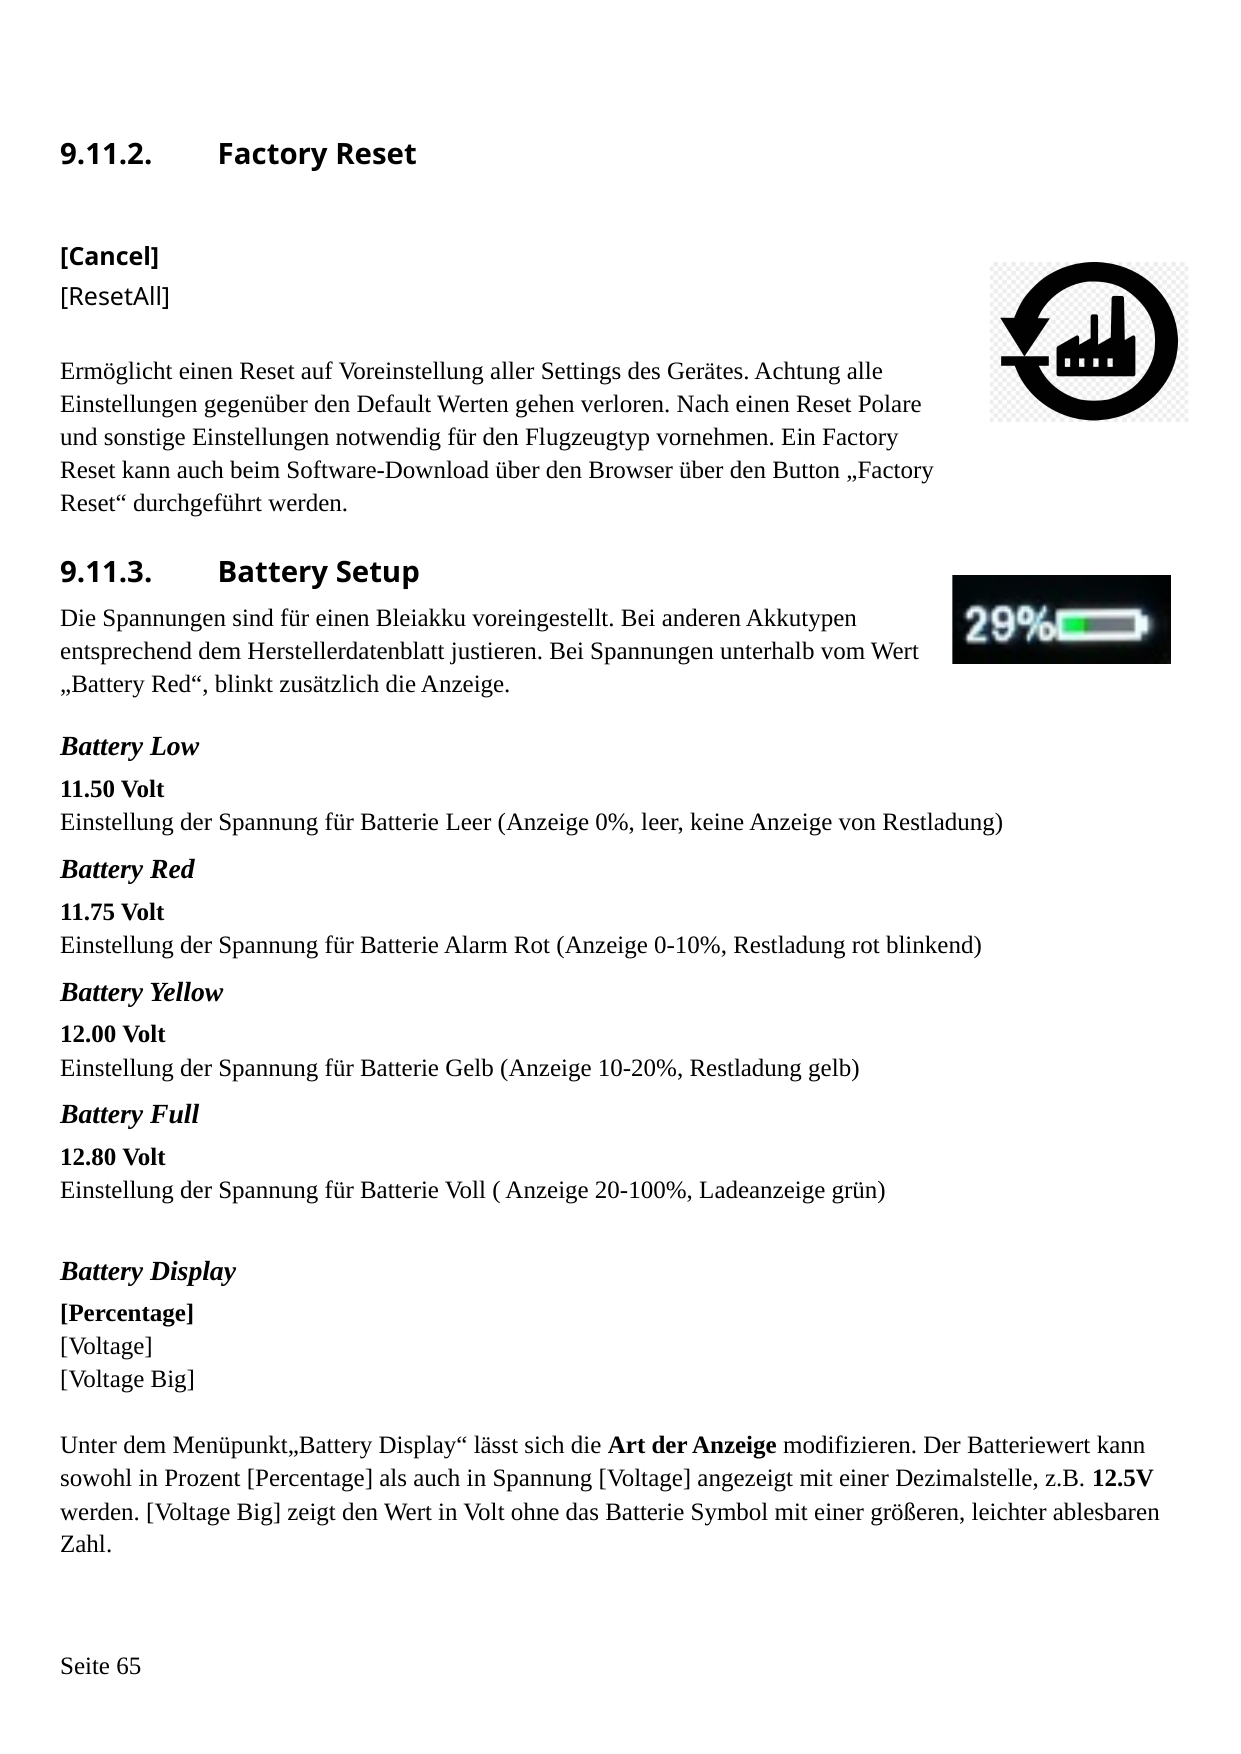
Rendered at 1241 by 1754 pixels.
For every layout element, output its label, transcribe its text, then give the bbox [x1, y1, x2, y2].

picture [989, 262, 1189, 422]
text Unter dem Menüpunkt„Battery Display“ lässt sich die Art der Anzeige modifizieren. Der Batteriewert kann sowohl in Prozent [Percentage] als auch in Spannung [Voltage] angezeigt mit einer Dezimalstelle, z.B. 12.5V werden. [Voltage Big] zeigt den Wert in Volt ohne das Batterie Symbol mit einer größeren, leichter ablesbaren Zahl. [60, 1431, 1207, 1558]
picture [952, 575, 1171, 664]
text [1189, 278, 1207, 312]
text 11.50 Volt [60, 774, 1207, 802]
text [Percentage] [60, 1298, 1207, 1327]
subtitle Battery Setup [60, 551, 1207, 591]
subtitle Battery Low [60, 729, 1207, 761]
text Die Spannungen sind für einen Bleiakku voreingestellt. Bei anderen Akkutypen entsprechend dem Herstellerdatenblatt justieren. Bei Spannungen unterhalb vom Wert „Battery Red“, blinkt zusätzlich die Anzeige. [60, 603, 1207, 698]
subtitle Factory Reset [60, 133, 1207, 173]
text Ermöglicht einen Reset auf Voreinstellung aller Settings des Gerätes. Achtung alle Einstellungen gegenüber den Default Werten gehen verloren. Nach einen Reset Polare und sonstige Einstellungen notwendig für den Flugzeugtyp vornehmen. Ein Factory Reset kann auch beim Software-Download über den Browser über den Button „Factory Reset“ durchgeführt werden. [60, 356, 1207, 517]
text [Cancel] [60, 239, 1207, 273]
text [Voltage Big] [60, 1364, 1207, 1393]
text Einstellung der Spannung für Batterie Voll ( Anzeige 20-100%, Ladeanzeige grün) [60, 1176, 1207, 1204]
text 11.75 Volt [60, 897, 1207, 925]
text [ResetAll] [60, 278, 989, 312]
text [Voltage] [60, 1331, 1207, 1360]
subtitle Battery Red [60, 852, 1207, 884]
subtitle Battery Yellow [60, 975, 1207, 1007]
text 12.80 Volt [60, 1142, 1207, 1171]
text Einstellung der Spannung für Batterie Gelb (Anzeige 10-20%, Restladung gelb) [60, 1053, 1207, 1081]
subtitle Battery Full [60, 1098, 1207, 1130]
text Einstellung der Spannung für Batterie Leer (Anzeige 0%, leer, keine Anzeige von Restladung) [60, 807, 1207, 836]
text Einstellung der Spannung für Batterie Alarm Rot (Anzeige 0-10%, Restladung rot blinkend) [60, 930, 1207, 958]
subtitle Battery Display [60, 1254, 1207, 1286]
text 12.00 Volt [60, 1019, 1207, 1048]
